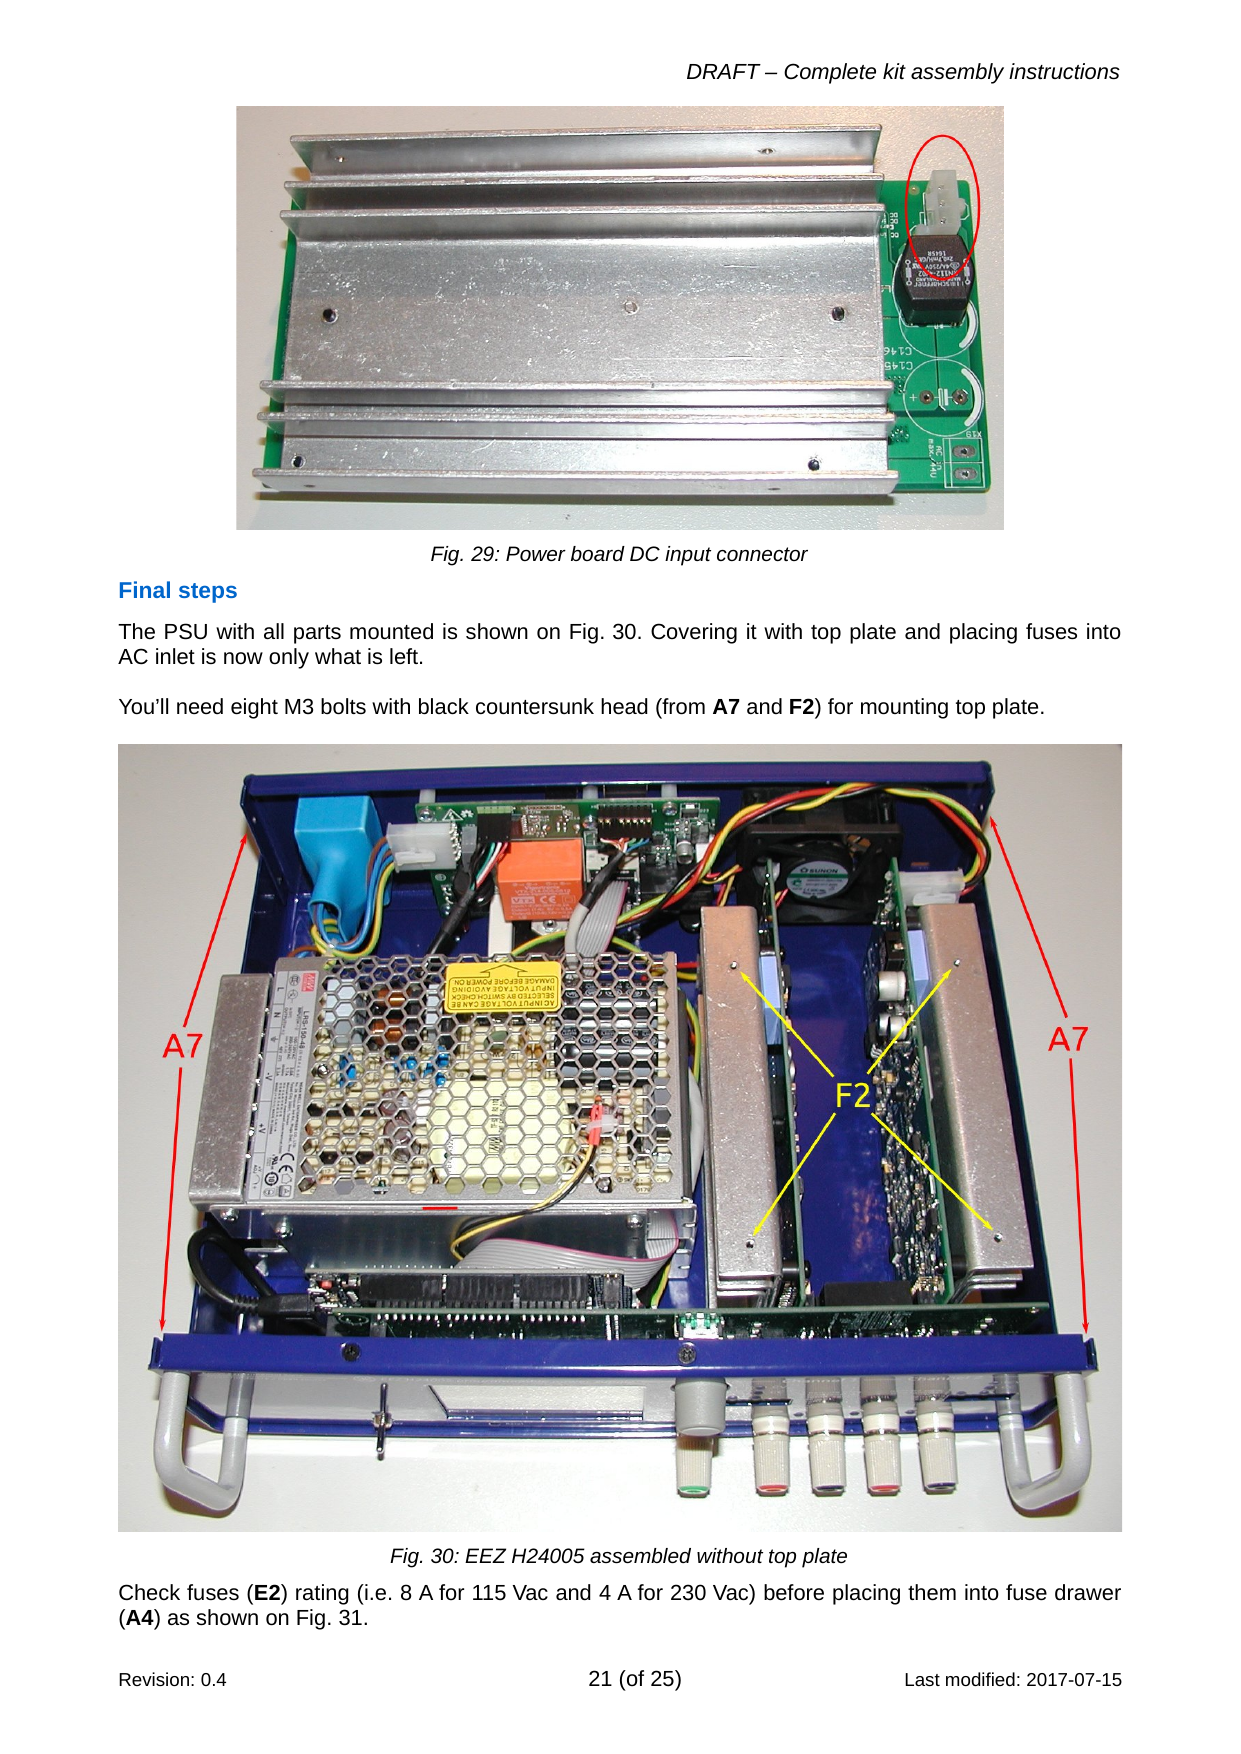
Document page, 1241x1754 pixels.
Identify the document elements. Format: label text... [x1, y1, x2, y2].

subtitle Final steps [118, 530, 1122, 604]
list Fig. : Power board DC input connector [236, 530, 1004, 566]
picture [118, 744, 1123, 1532]
text Check fuses (E2) rating (i.e. 8 A for 115 Vac and 4 A for 230 Vac) before placing them into fuse drawer (A4) as shown on Fig. 31. [118, 1568, 1122, 1630]
picture [236, 106, 1004, 530]
text Fig. : EEZ H24005 assembled without top plate [118, 1532, 1122, 1568]
text You’ll need eight M3 bolts with black countersunk head (from A7 and F2) for mounting top plate. [118, 694, 1122, 719]
text The PSU with all parts mounted is shown on Fig. 30. Covering it with top plate and placing fuses into AC inlet is now only what is left. [118, 619, 1122, 669]
